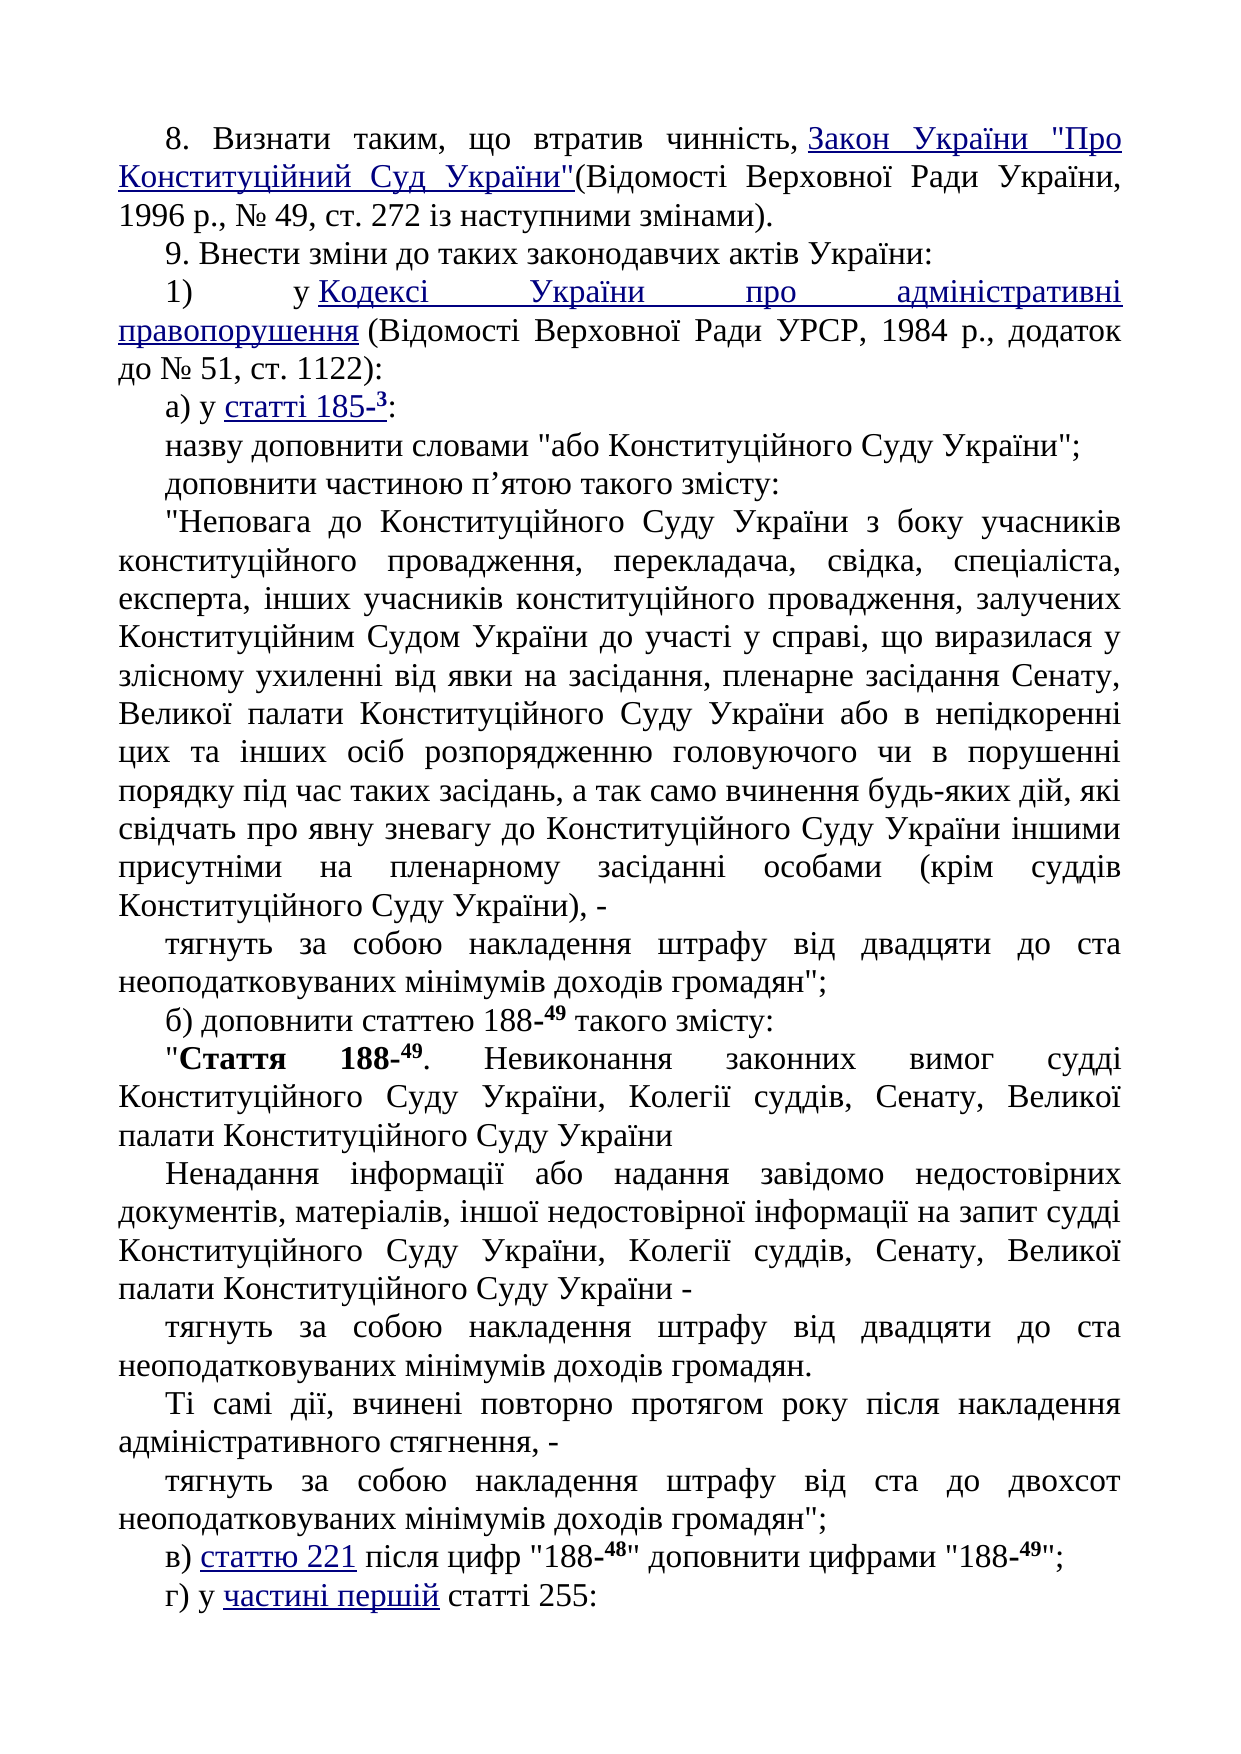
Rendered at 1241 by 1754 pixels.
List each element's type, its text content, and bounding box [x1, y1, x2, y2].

text "Стаття 188-49. Невиконання законних вимог судді Конституційного Суду України, Колегії суддів, Сенату, Великої палати Конституційного Суду України [118, 1038, 1122, 1153]
text тягнуть за собою накладення штрафу від ста до двохсот неоподатковуваних мінімумів доходів громадян"; [118, 1460, 1122, 1536]
text б) доповнити статтею 188-49 такого змісту: [118, 1000, 1122, 1038]
text в) статтю 221 після цифр "188-48" доповнити цифрами "188-49"; [118, 1536, 1122, 1575]
text а) у статті 185-3: [118, 386, 1122, 425]
text назву доповнити словами "або Конституційного Суду України"; [118, 425, 1122, 463]
text 1) у Кодексі України про адміністративні правопорушення (Відомості Верховної Ради УРСР, 1984 р., додаток до № 51, ст. 1122): [118, 271, 1122, 386]
text доповнити частиною п’ятою такого змісту: [118, 463, 1122, 501]
text г) у частині першій статті 255: [118, 1575, 1122, 1613]
text "Неповага до Конституційного Суду України з боку учасників конституційного провадження, перекладача, свідка, спеціаліста, експерта, інших учасників конституційного провадження, залучених Конституційним Судом України до участі у справі, що виразилася у злісному ухиленні від явки на засідання, пленарне засідання Сенату, Великої палати Конституційного Суду України або в непідкоренні цих та інших осіб розпорядженню головуючого чи в порушенні порядку під час таких засідань, а так само вчинення будь-яких дій, які свідчать про явну зневагу до Конституційного Суду України іншими присутніми на пленарному засіданні особами (крім суддів Конституційного Суду України), - [118, 501, 1122, 923]
text 9. Внести зміни до таких законодавчих актів України: [118, 233, 1122, 271]
text тягнуть за собою накладення штрафу від двадцяти до ста неоподатковуваних мінімумів доходів громадян. [118, 1306, 1122, 1383]
text тягнуть за собою накладення штрафу від двадцяти до ста неоподатковуваних мінімумів доходів громадян"; [118, 923, 1122, 1000]
text Ті самі дії, вчинені повторно протягом року після накладення адміністративного стягнення, - [118, 1383, 1122, 1460]
text Ненадання інформації або надання завідомо недостовірних документів, матеріалів, іншої недостовірної інформації на запит судді Конституційного Суду України, Колегії суддів, Сенату, Великої палати Конституційного Суду України - [118, 1153, 1122, 1306]
text 8. Визнати таким, що втратив чинність, Закон України "Про Конституційний Суд України"(Відомості Верховної Ради України, 1996 р., № 49, ст. 272 із наступними змінами). [118, 118, 1122, 233]
